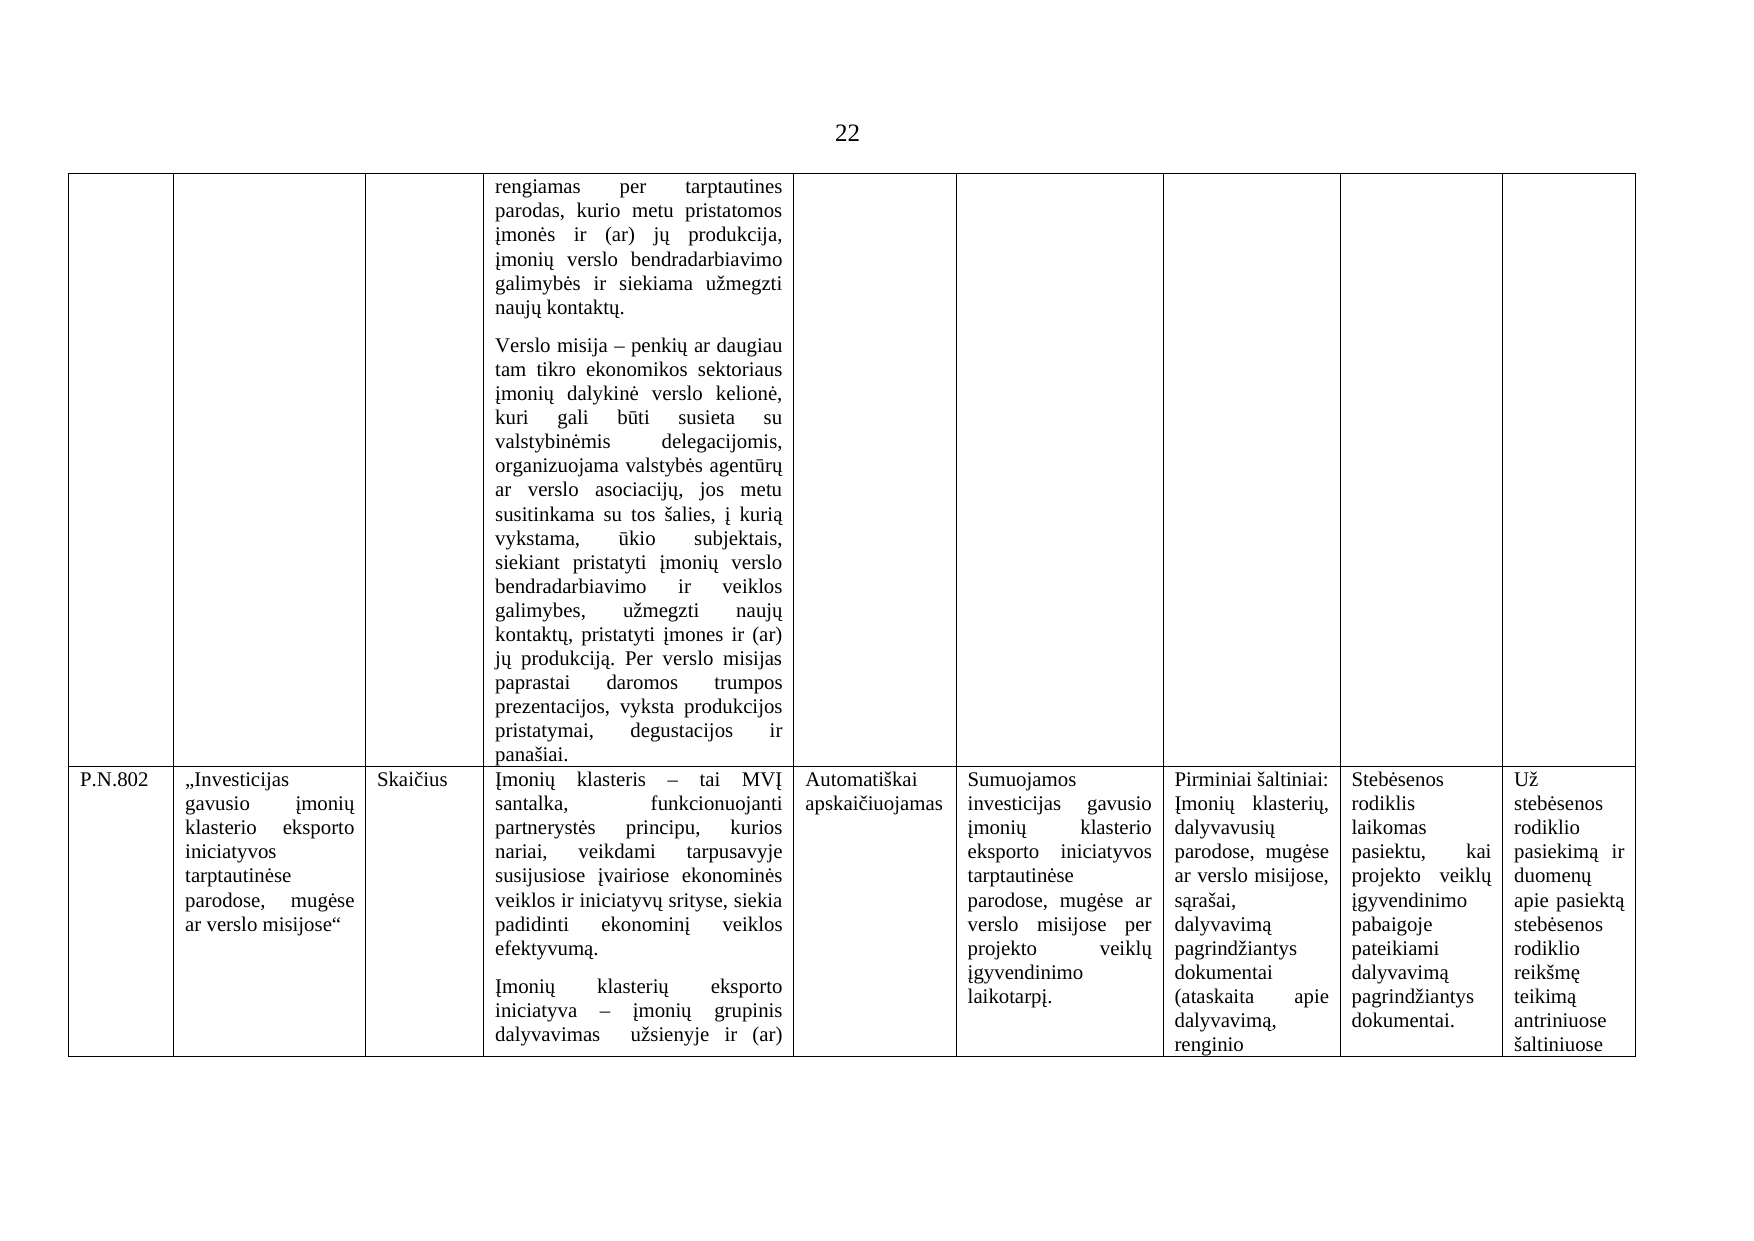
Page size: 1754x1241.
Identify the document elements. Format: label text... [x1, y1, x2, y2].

table_cell [174, 174, 365, 766]
table_cell rengiamas per tarptautines parodas, kurio metu pristatomos įmonės ir (ar) jų produkcija, įmonių verslo bendradarbiavimo galimybės ir siekiama užmegzti naujų kontaktų. Verslo misija – penkių ar daugiau tam tikro ekonomikos sektoriaus įmonių dalykinė verslo kelionė, kuri gali būti susieta su valstybinėmis delegacijomis, organizuojama valstybės agentūrų ar verslo asociacijų, jos metu susitinkama su tos šalies, į kurią vykstama, ūkio subjektais, siekiant pristatyti įmonių verslo bendradarbiavimo ir veiklos galimybes, užmegzti naujų kontaktų, pristatyti įmones ir (ar) jų produkciją. Per verslo misijas paprastai daromos trumpos prezentacijos, vyksta produkcijos pristatymai, degustacijos ir panašiai. [484, 174, 793, 766]
table_cell Automatiškai apskaičiuojamas [794, 767, 956, 1056]
table_cell [1503, 174, 1635, 766]
table_cell P.N.802 [69, 767, 173, 1056]
table_cell [1341, 174, 1502, 766]
table_cell [69, 174, 173, 766]
table_cell [366, 174, 483, 766]
table_cell Skaičius [366, 767, 483, 1056]
table_cell Stebėsenos rodiklis laikomas pasiektu, kai projekto veiklų įgyvendinimo pabaigoje pateikiami dalyvavimą pagrindžiantys dokumentai. [1341, 767, 1502, 1056]
table_cell Už stebėsenos rodiklio pasiekimą ir duomenų apie pasiektą stebėsenos rodiklio reikšmę teikimą antriniuose šaltiniuose [1503, 767, 1635, 1056]
table_cell „Investicijas gavusio įmonių klasterio eksporto iniciatyvos tarptautinėse parodose, mugėse ar verslo misijose“ [174, 767, 365, 1056]
table_cell Pirminiai šaltiniai: Įmonių klasterių, dalyvavusių parodose, mugėse ar verslo misijose, sąrašai, dalyvavimą pagrindžiantys dokumentai (ataskaita apie dalyvavimą, renginio [1164, 767, 1340, 1056]
table_cell [957, 174, 1163, 766]
table_cell [1164, 174, 1340, 766]
table_cell Įmonių klasteris – tai MVĮ santalka, funkcionuojanti partnerystės principu, kurios nariai, veikdami tarpusavyje susijusiose įvairiose ekonominės veiklos ir iniciatyvų srityse, siekia padidinti ekonominį veiklos efektyvumą. Įmonių klasterių eksporto iniciatyva – įmonių grupinis dalyvavimas užsienyje ir (ar) [484, 767, 793, 1056]
table_cell [794, 174, 956, 766]
table_cell Sumuojamos investicijas gavusio įmonių klasterio eksporto iniciatyvos tarptautinėse parodose, mugėse ar verslo misijose per projekto veiklų įgyvendinimo laikotarpį. [957, 767, 1163, 1056]
